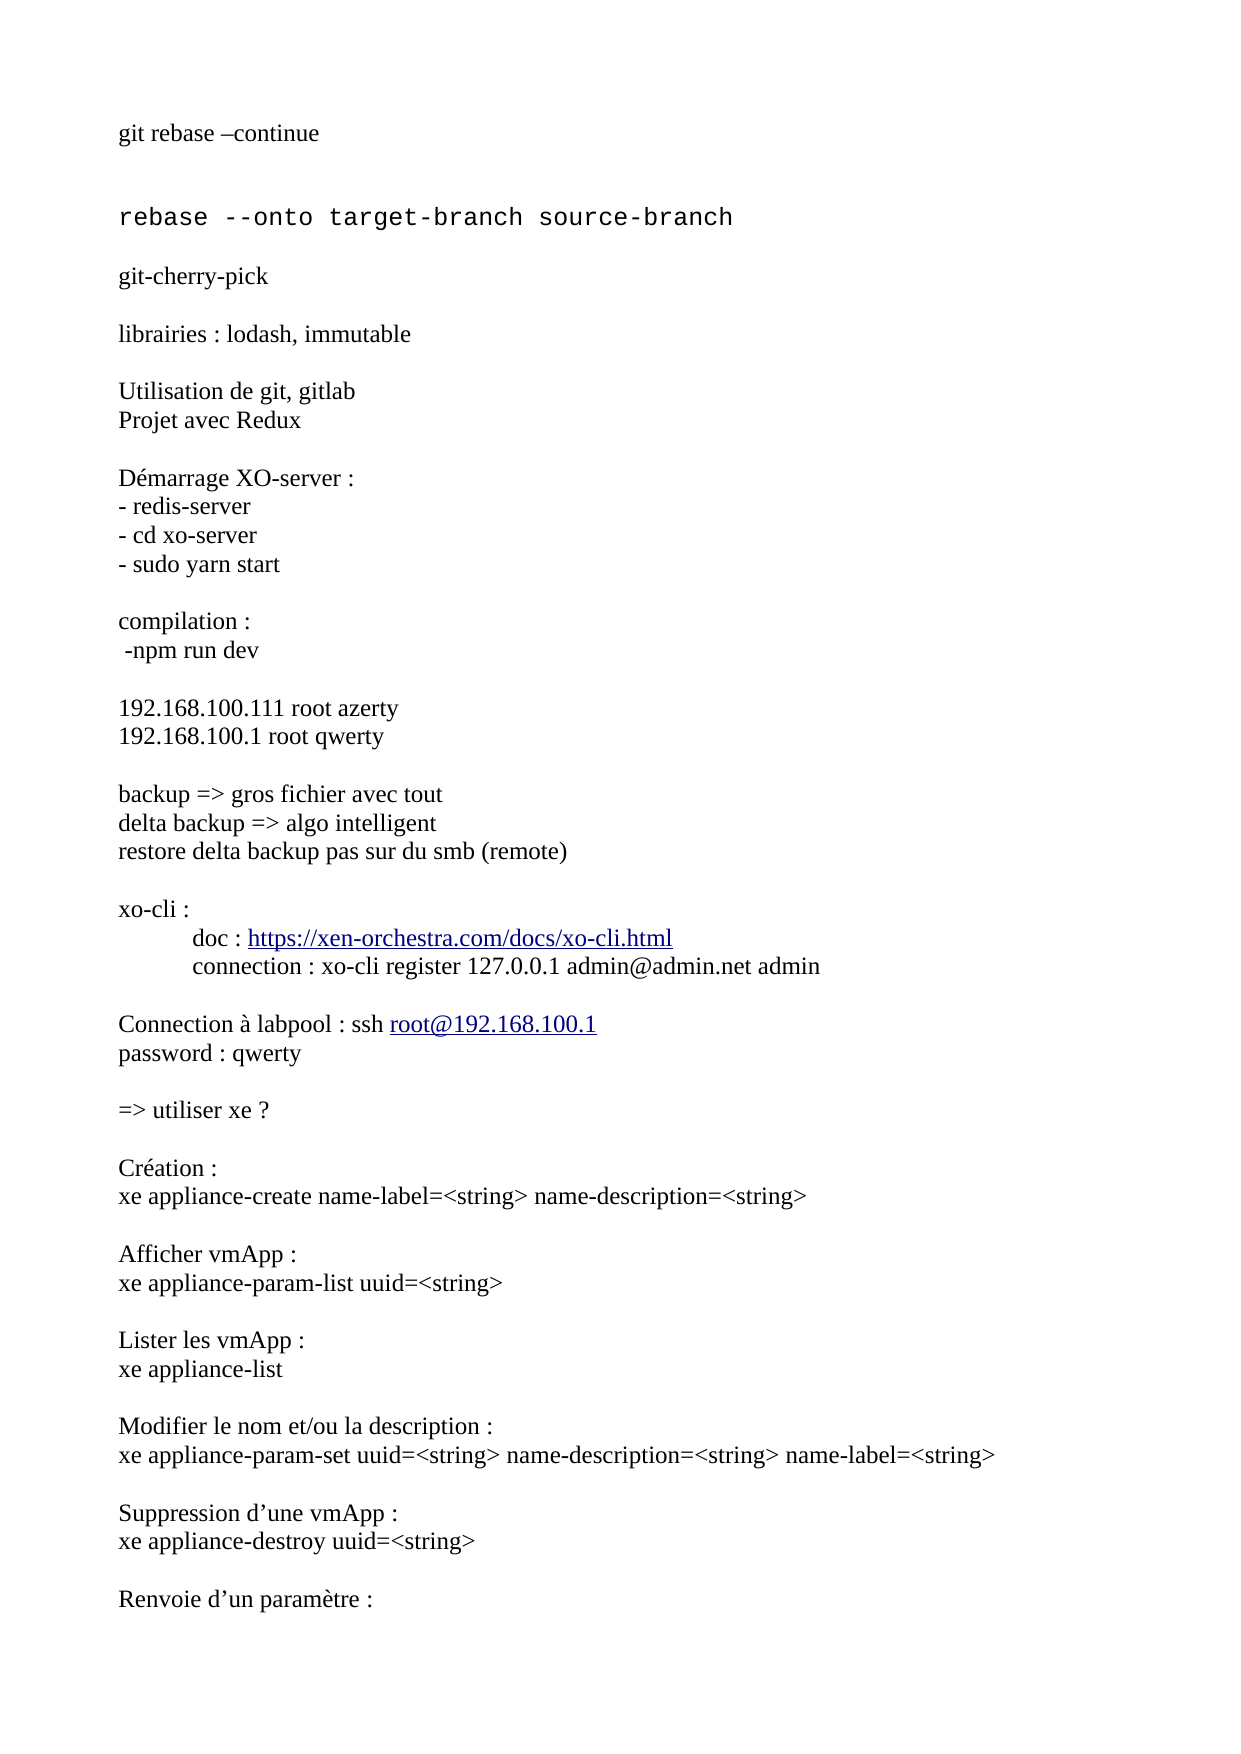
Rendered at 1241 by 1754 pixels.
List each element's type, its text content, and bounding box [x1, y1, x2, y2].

text rebase --onto target-branch source-branch [118, 204, 1122, 233]
text Démarrage XO-server : [118, 463, 1122, 491]
text Projet avec Redux [118, 405, 1122, 434]
text Afficher vmApp : [118, 1239, 1122, 1268]
text => utiliser xe ? [118, 1095, 1122, 1124]
text xo-cli : [118, 894, 1122, 923]
text 192.168.100.111 root azerty [118, 693, 1122, 721]
text restore delta backup pas sur du smb (remote) [118, 836, 1122, 865]
text -npm run dev [118, 635, 1122, 664]
text doc : https://xen-orchestra.com/docs/xo-cli.html [118, 923, 1122, 951]
text 192.168.100.1 root qwerty [118, 721, 1122, 750]
text xe appliance-create name-label=<string> name-description=<string> [118, 1181, 1122, 1210]
text Création : [118, 1153, 1122, 1181]
text librairies : lodash, immutable [118, 319, 1122, 348]
text Suppression d’une vmApp : [118, 1498, 1122, 1526]
text xe appliance-param-list uuid=<string> [118, 1268, 1122, 1296]
text git rebase –continue [118, 118, 1122, 147]
text Modifier le nom et/ou la description : [118, 1411, 1122, 1440]
text compilation : [118, 606, 1122, 635]
text Connection à labpool : ssh root@192.168.100.1 [118, 1009, 1122, 1038]
text xe appliance-list [118, 1354, 1122, 1383]
text backup => gros fichier avec tout [118, 779, 1122, 808]
text connection : xo-cli register 127.0.0.1 admin@admin.net admin [118, 951, 1122, 980]
text git-cherry-pick [118, 261, 1122, 290]
text Lister les vmApp : [118, 1325, 1122, 1354]
text - cd xo-server [118, 520, 1122, 549]
text xe appliance-destroy uuid=<string> [118, 1526, 1122, 1555]
text Utilisation de git, gitlab [118, 376, 1122, 405]
text - sudo yarn start [118, 549, 1122, 578]
text delta backup => algo intelligent [118, 808, 1122, 836]
text Renvoie d’un paramètre : [118, 1584, 1122, 1613]
text xe appliance-param-set uuid=<string> name-description=<string> name-label=<string> [118, 1440, 1122, 1469]
text password : qwerty [118, 1038, 1122, 1066]
text - redis-server [118, 491, 1122, 520]
